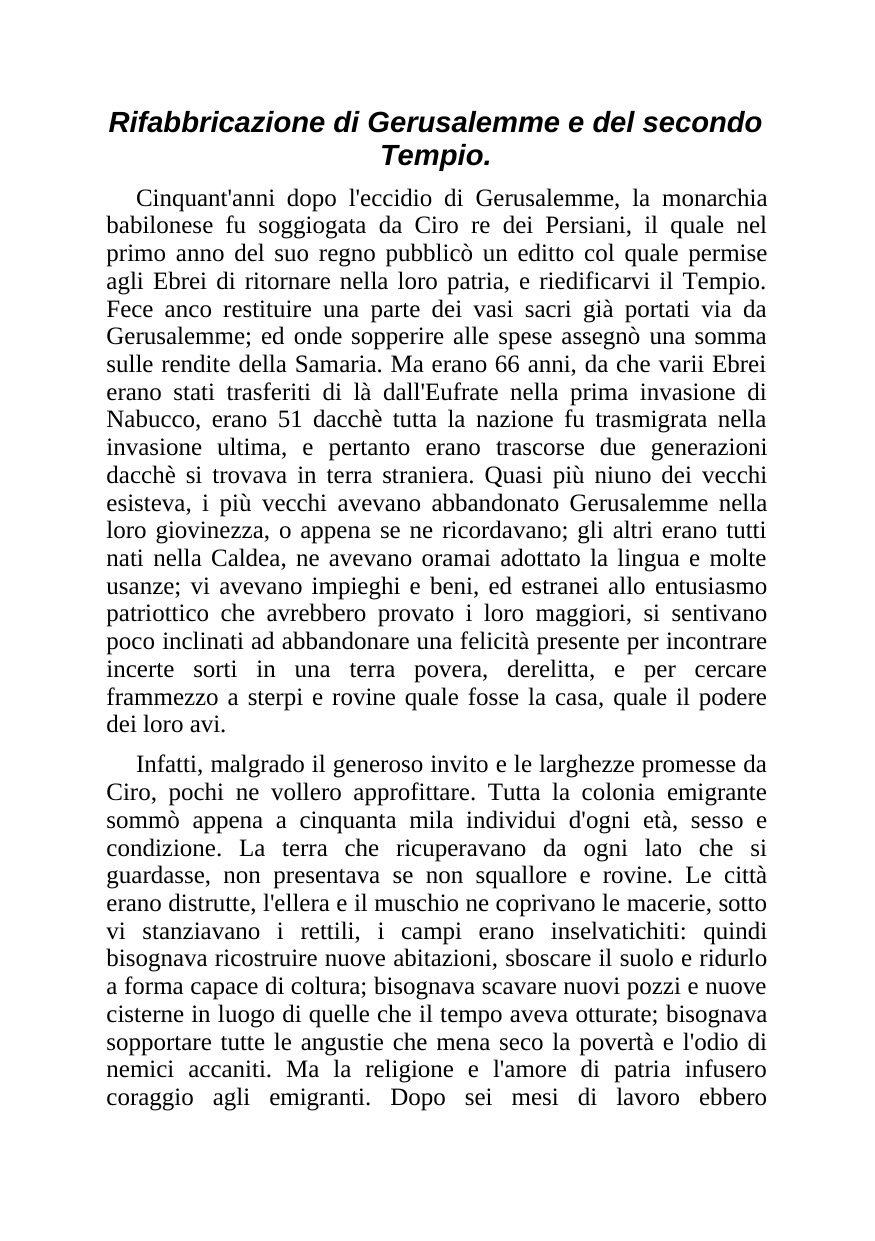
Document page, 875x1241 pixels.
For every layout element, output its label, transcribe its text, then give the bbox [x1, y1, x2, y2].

text Infatti, malgrado il generoso invito e le larghezze promesse da Ciro, pochi ne vollero approfittare. Tutta la colonia emigrante sommò appena a cinquanta mila individui d'ogni età, sesso e condizione. La terra che ricuperavano da ogni lato che si guardasse, non presentava se non squallore e rovine. Le città erano distrutte, l'ellera e il muschio ne coprivano le macerie, sotto vi stanziavano i rettili, i campi erano inselvatichiti: quindi bisognava ricostruire nuove abitazioni, sboscare il suolo e ridurlo a forma capace di coltura; bisognava scavare nuovi pozzi e nuove cisterne in luogo di quelle che il tempo aveva otturate; bisognava sopportare tutte le angustie che mena seco la povertà e l'odio di nemici accaniti. Ma la religione e l'amore di patria infusero coraggio agli emigranti. Dopo sei mesi di lavoro ebbero [106, 751, 768, 1111]
text Cinquant'anni dopo l'eccidio di Gerusalemme, la monarchia babilonese fu soggiogata da Ciro re dei Persiani, il quale nel primo anno del suo regno pubblicò un editto col quale permise agli Ebrei di ritornare nella loro patria, e riedificarvi il Tempio. Fece anco restituire una parte dei vasi sacri già portati via da Gerusalemme; ed onde sopperire alle spese assegnò una somma sulle rendite della Samaria. Ma erano 66 anni, da che varii Ebrei erano stati trasferiti di là dall'Eufrate nella prima invasione di Nabucco, erano 51 dacchè tutta la nazione fu trasmigrata nella invasione ultima, e pertanto erano trascorse due generazioni dacchè si trovava in terra straniera. Quasi più niuno dei vecchi esisteva, i più vecchi avevano abbandonato Gerusalemme nella loro giovinezza, o appena se ne ricordavano; gli altri erano tutti nati nella Caldea, ne avevano oramai adottato la lingua e molte usanze; vi avevano impieghi e beni, ed estranei allo entusiasmo patriottico che avrebbero provato i loro maggiori, si sentivano poco inclinati ad abbandonare una felicità presente per incontrare incerte sorti in una terra povera, derelitta, e per cercare frammezzo a sterpi e rovine quale fosse la casa, quale il podere dei loro avi. [106, 184, 768, 738]
subtitle Rifabbricazione di Gerusalemme e del secondo Tempio. [106, 106, 768, 171]
